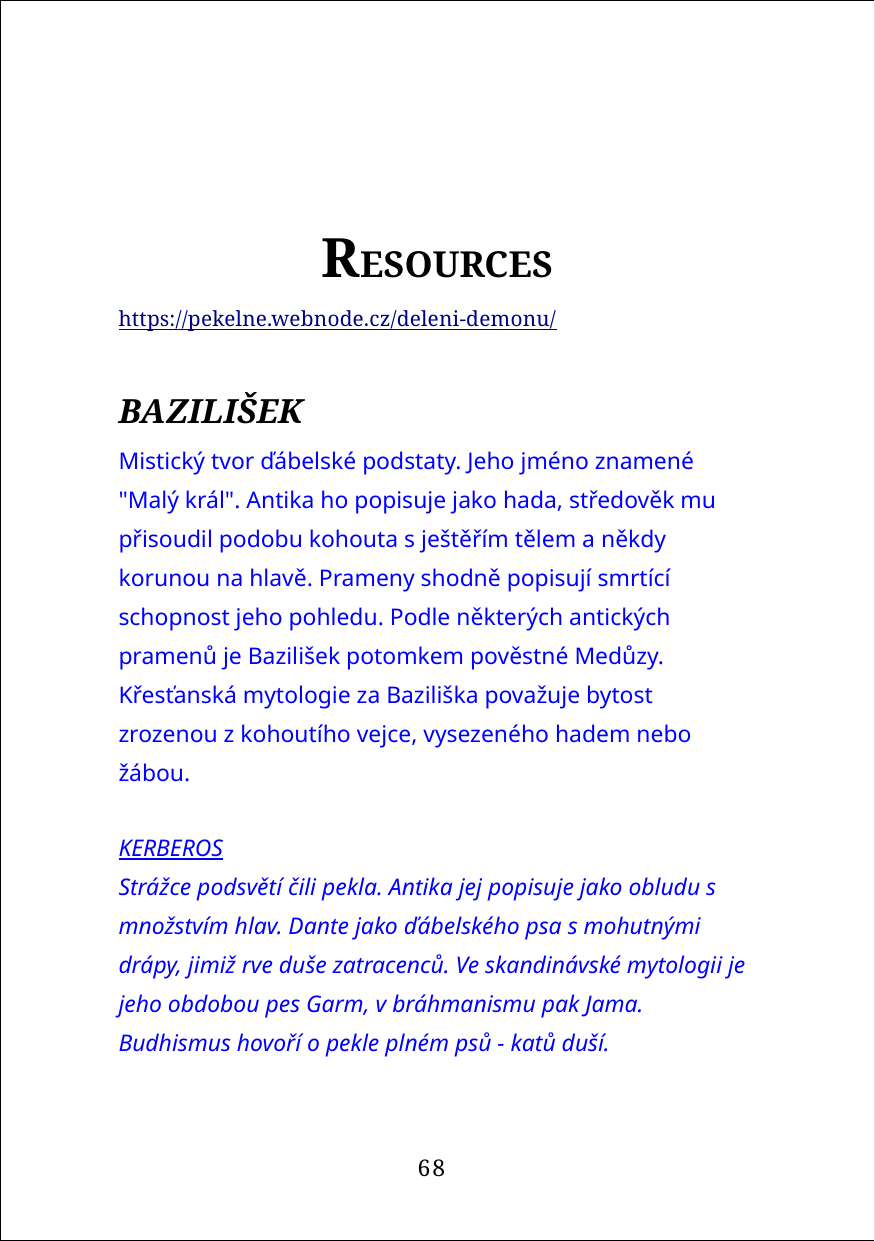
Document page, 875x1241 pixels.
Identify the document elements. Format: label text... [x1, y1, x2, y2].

text Mistický tvor ďábelské podstaty. Jeho jméno znamené "Malý král". Antika ho popisuje jako hada, středověk mu přisoudil podobu kohouta s ještěřím tělem a někdy korunou na hlavě. Prameny shodně popisují smrtící schopnost jeho pohledu. Podle některých antických pramenů je Bazilišek potomkem pověstné Medůzy. Křesťanská mytologie za Baziliška považuje bytost zrozenou z kohoutího vejce, vysezeného hadem nebo žábou. [118, 444, 756, 788]
subtitle BAZILIŠEK [118, 387, 756, 433]
subtitle Resources [118, 219, 756, 293]
text https://pekelne.webnode.cz/deleni-demonu/ [118, 304, 756, 333]
text KERBEROS [118, 832, 756, 863]
text Strážce podsvětí čili pekla. Antika jej popisuje jako obludu s množstvím hlav. Dante jako ďábelského psa s mohutnými drápy, jimiž rve duše zatracenců. Ve skandinávské mytologii je jeho obdobou pes Garm, v bráhmanismu pak Jama. Budhismus hovoří o pekle plném psů - katů duší. [118, 871, 756, 1058]
